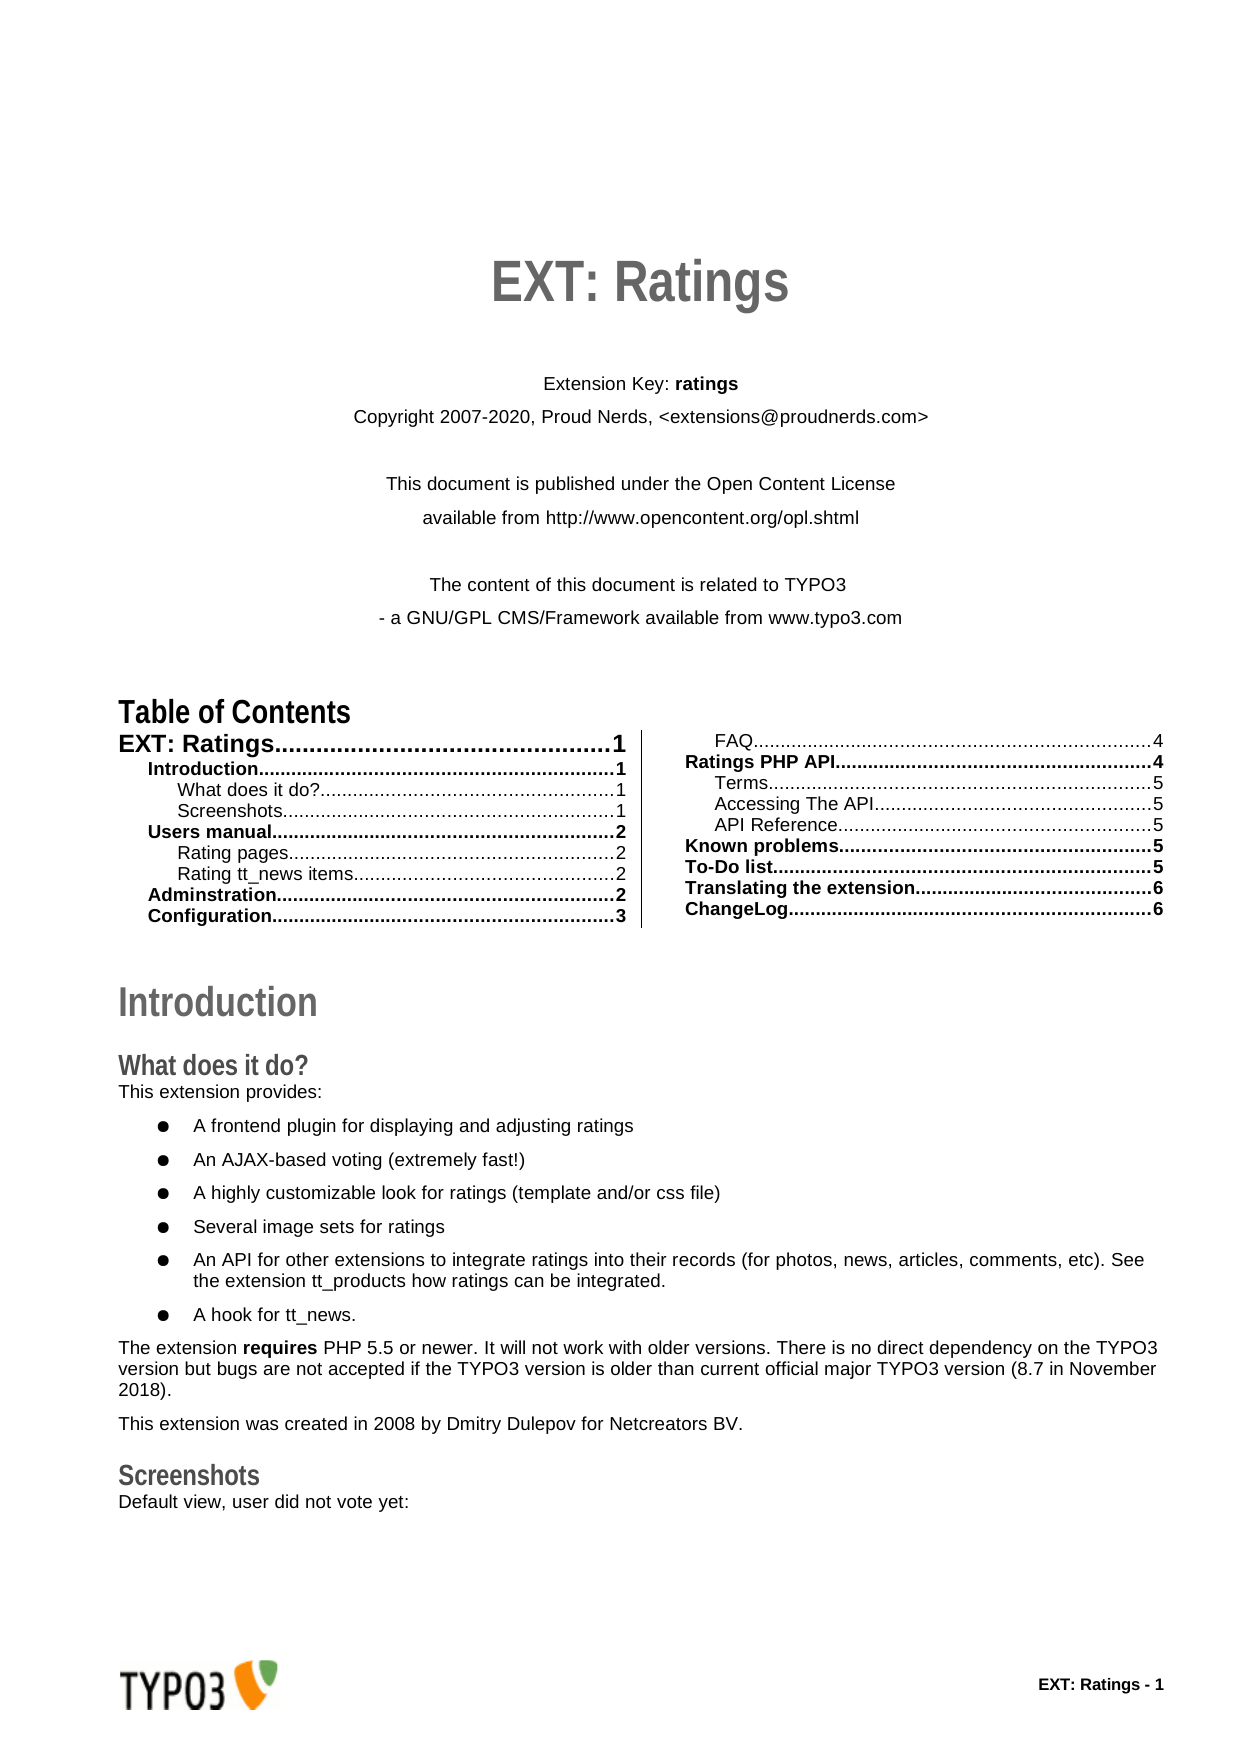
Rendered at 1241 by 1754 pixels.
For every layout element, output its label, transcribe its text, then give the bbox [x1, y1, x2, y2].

list An AJAX-based voting (extremely fast!) [156, 1149, 1163, 1170]
text Translating the extension 6 [685, 878, 1163, 899]
text Extension Key: ratings [118, 373, 1163, 394]
text Ratings PHP API 4 [685, 751, 1163, 772]
subtitle EXT: Ratings [118, 247, 1163, 314]
subtitle Table of Contents [118, 692, 1163, 730]
text Accessing The API 5 [714, 793, 1163, 814]
text Introduction 1 [148, 758, 626, 779]
list A hook for tt_news. [156, 1304, 1163, 1325]
list A highly customizable look for ratings (template and/or css file) [156, 1182, 1163, 1203]
text The content of this document is related to TYPO3 [118, 574, 1163, 595]
text EXT: Ratings 1 [118, 730, 626, 758]
text ChangeLog 6 [685, 899, 1163, 920]
text Configuration 3 [148, 906, 626, 927]
text FAQ 4 [714, 730, 1163, 751]
subtitle Screenshots [118, 1458, 1163, 1491]
text Rating pages 2 [177, 842, 626, 863]
subtitle Introduction [118, 977, 1163, 1025]
text available from http://www.opencontent.org/opl.shtml [118, 507, 1163, 528]
text - a GNU/GPL CMS/Framework available from www.typo3.com [118, 608, 1163, 629]
text Known problems 5 [685, 836, 1163, 857]
text Rating tt_news items 2 [177, 863, 626, 884]
list A frontend plugin for displaying and adjusting ratings [156, 1115, 1163, 1136]
text Copyright 2007-2020, Proud Nerds, <extensions@proudnerds.com> [118, 406, 1163, 427]
text Default view, user did not vote yet: [118, 1491, 1163, 1512]
text Screenshots 1 [177, 800, 626, 821]
picture [119, 1659, 280, 1710]
text The extension requires PHP 5.5 or newer. It will not work with older versions. There is no direct dependency on the TYPO3 version but bugs are not accepted if the TYPO3 version is older than current official major TYPO3 version (8.7 in November 2018). [118, 1338, 1163, 1401]
text API Reference 5 [714, 814, 1163, 836]
list Several image sets for ratings [156, 1216, 1163, 1237]
text This document is published under the Open Content License [118, 473, 1163, 494]
text To-Do list 5 [685, 857, 1163, 878]
text What does it do? 1 [177, 779, 626, 800]
text This extension provides: [118, 1082, 1163, 1103]
list An API for other extensions to integrate ratings into their records (for photos, news, articles, comments, etc). See the extension tt_products how ratings can be integrated. [156, 1249, 1163, 1292]
text This extension was created in 2008 by Dmitry Dulepov for Netcreators BV. [118, 1413, 1163, 1434]
subtitle What does it do? [118, 1049, 1163, 1082]
text Terms 5 [714, 772, 1163, 793]
text Users manual 2 [148, 821, 626, 842]
text Adminstration 2 [148, 884, 626, 906]
